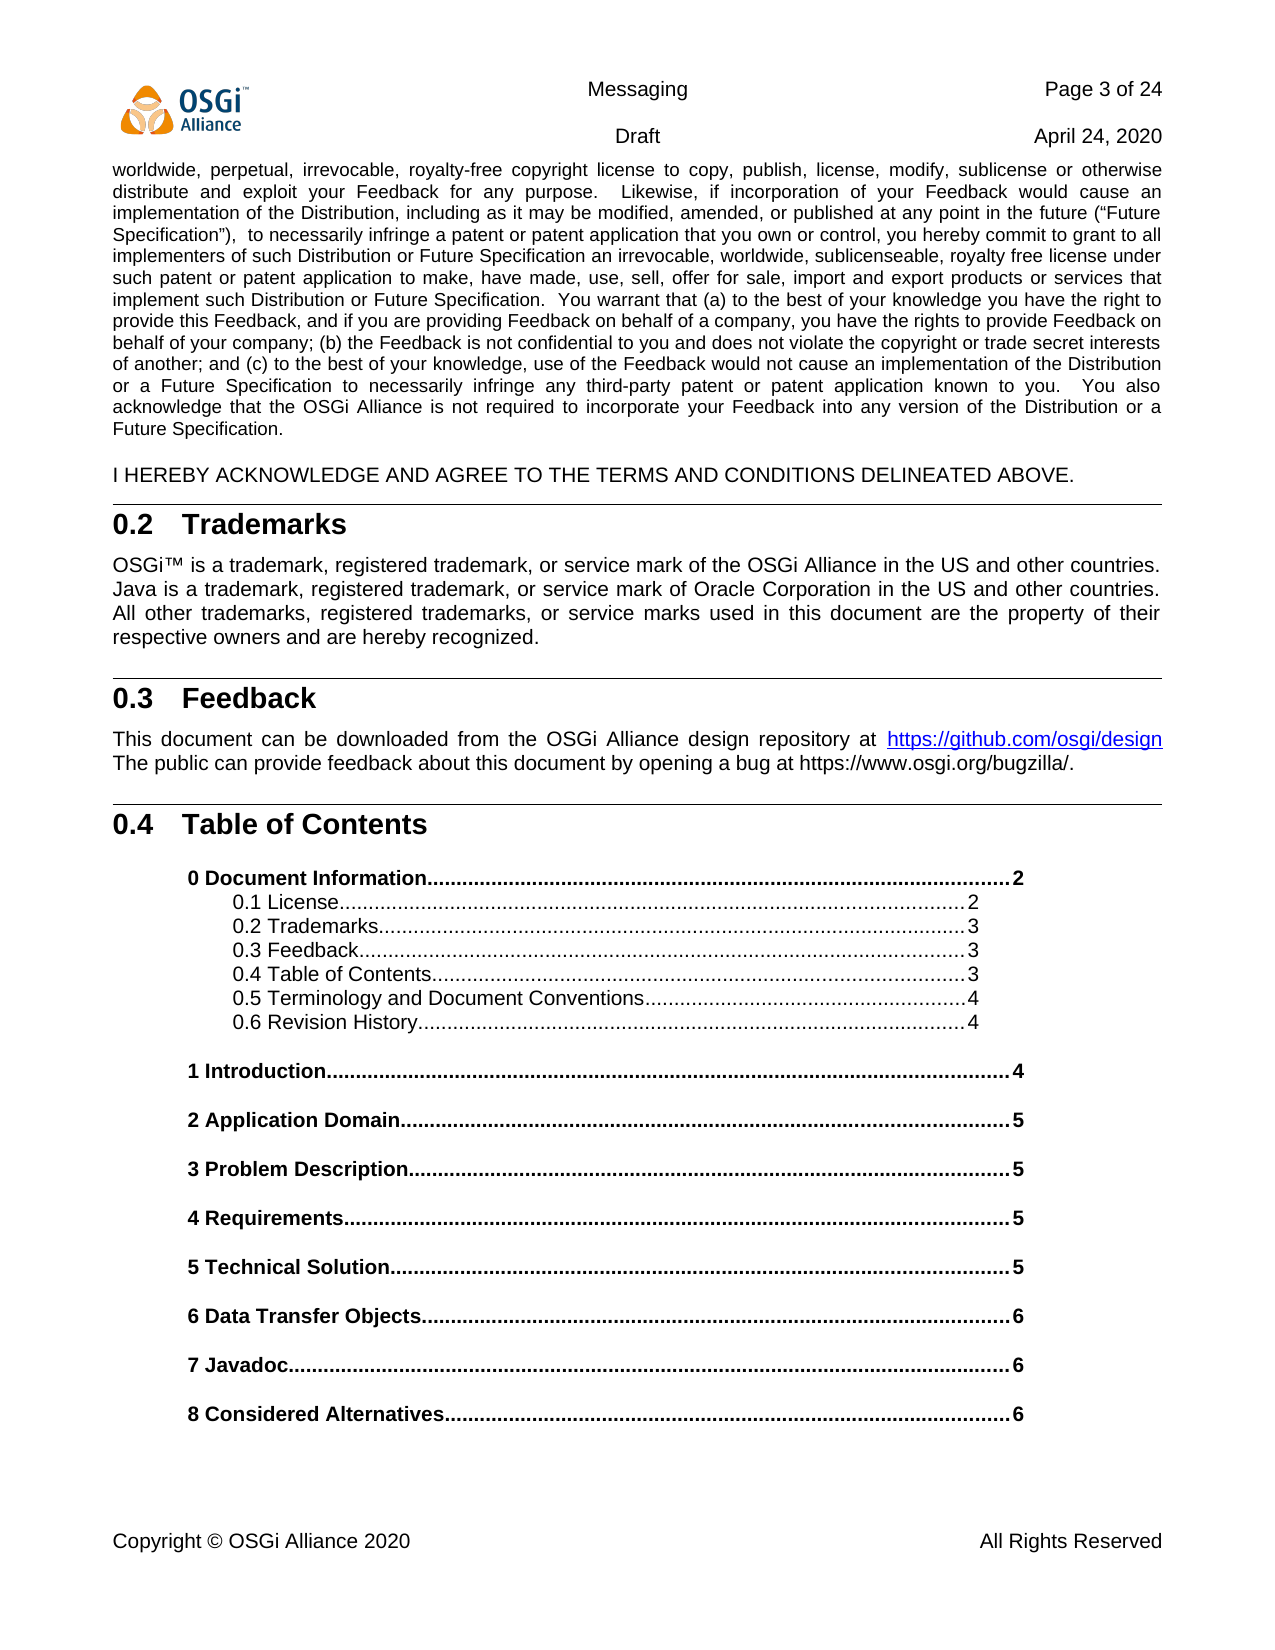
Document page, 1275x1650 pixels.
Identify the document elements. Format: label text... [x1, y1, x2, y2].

picture [113, 78, 257, 142]
subtitle Trademarks [112, 505, 1162, 541]
text This document can be downloaded from the OSGi Alliance design repository at https://github.com/osgi/design The public can provide feedback about this document by opening a bug at https://www.osgi.org/bugzilla/. [112, 727, 1162, 775]
text 0.4 Table of Contents 3 [232, 962, 1162, 986]
text 0.6 Revision History 4 [232, 1010, 1162, 1034]
subtitle Feedback [112, 679, 1162, 715]
text 0.3 Feedback 3 [232, 938, 1162, 962]
subtitle Table of Contents [112, 805, 1162, 841]
text OSGi™ is a trademark, registered trademark, or service mark of the OSGi Alliance in the US and other countries. Java is a trademark, registered trademark, or service mark of Oracle Corporation in the US and other countries. All other trademarks, registered trademarks, or service marks used in this document are the property of their respective owners and are hereby recognized. [112, 553, 1162, 649]
text 0 Document Information 2 [187, 866, 1162, 890]
text 0.1 License 2 [232, 890, 1162, 914]
text I HEREBY ACKNOWLEDGE AND AGREE TO THE TERMS AND CONDITIONS DELINEATED ABOVE. [112, 463, 1162, 487]
text 5 Technical Solution 5 [187, 1254, 1162, 1278]
text 1 Introduction 4 [187, 1059, 1162, 1083]
text 3 Problem Description 5 [187, 1157, 1162, 1181]
text 0.2 Trademarks 3 [232, 914, 1162, 938]
text 8 Considered Alternatives 6 [187, 1401, 1162, 1425]
text 6 Data Transfer Objects 6 [187, 1303, 1162, 1327]
text worldwide, perpetual, irrevocable, royalty-free copyright license to copy, publish, license, modify, sublicense or otherwise distribute and exploit your Feedback for any purpose. Likewise, if incorporation of your Feedback would cause an implementation of the Distribution, including as it may be modified, amended, or published at any point in the future (“Future Specification”), to necessarily infringe a patent or patent application that you own or control, you hereby commit to grant to all implementers of such Distribution or Future Specification an irrevocable, worldwide, sublicenseable, royalty free license under such patent or patent application to make, have made, use, sell, offer for sale, import and export products or services that implement such Distribution or Future Specification. You warrant that (a) to the best of your knowledge you have the right to provide this Feedback, and if you are providing Feedback on behalf of a company, you have the rights to provide Feedback on behalf of your company; (b) the Feedback is not confidential to you and does not violate the copyright or trade secret interests of another; and (c) to the best of your knowledge, use of the Feedback would not cause an implementation of the Distribution or a Future Specification to necessarily infringe any third-party patent or patent application known to you. You also acknowledge that the OSGi Alliance is not required to incorporate your Feedback into any version of the Distribution or a Future Specification. [112, 159, 1162, 439]
text 0.5 Terminology and Document Conventions 4 [232, 986, 1162, 1010]
text 4 Requirements 5 [187, 1206, 1162, 1229]
text 2 Application Domain 5 [187, 1108, 1162, 1132]
text 7 Javadoc 6 [187, 1352, 1162, 1376]
